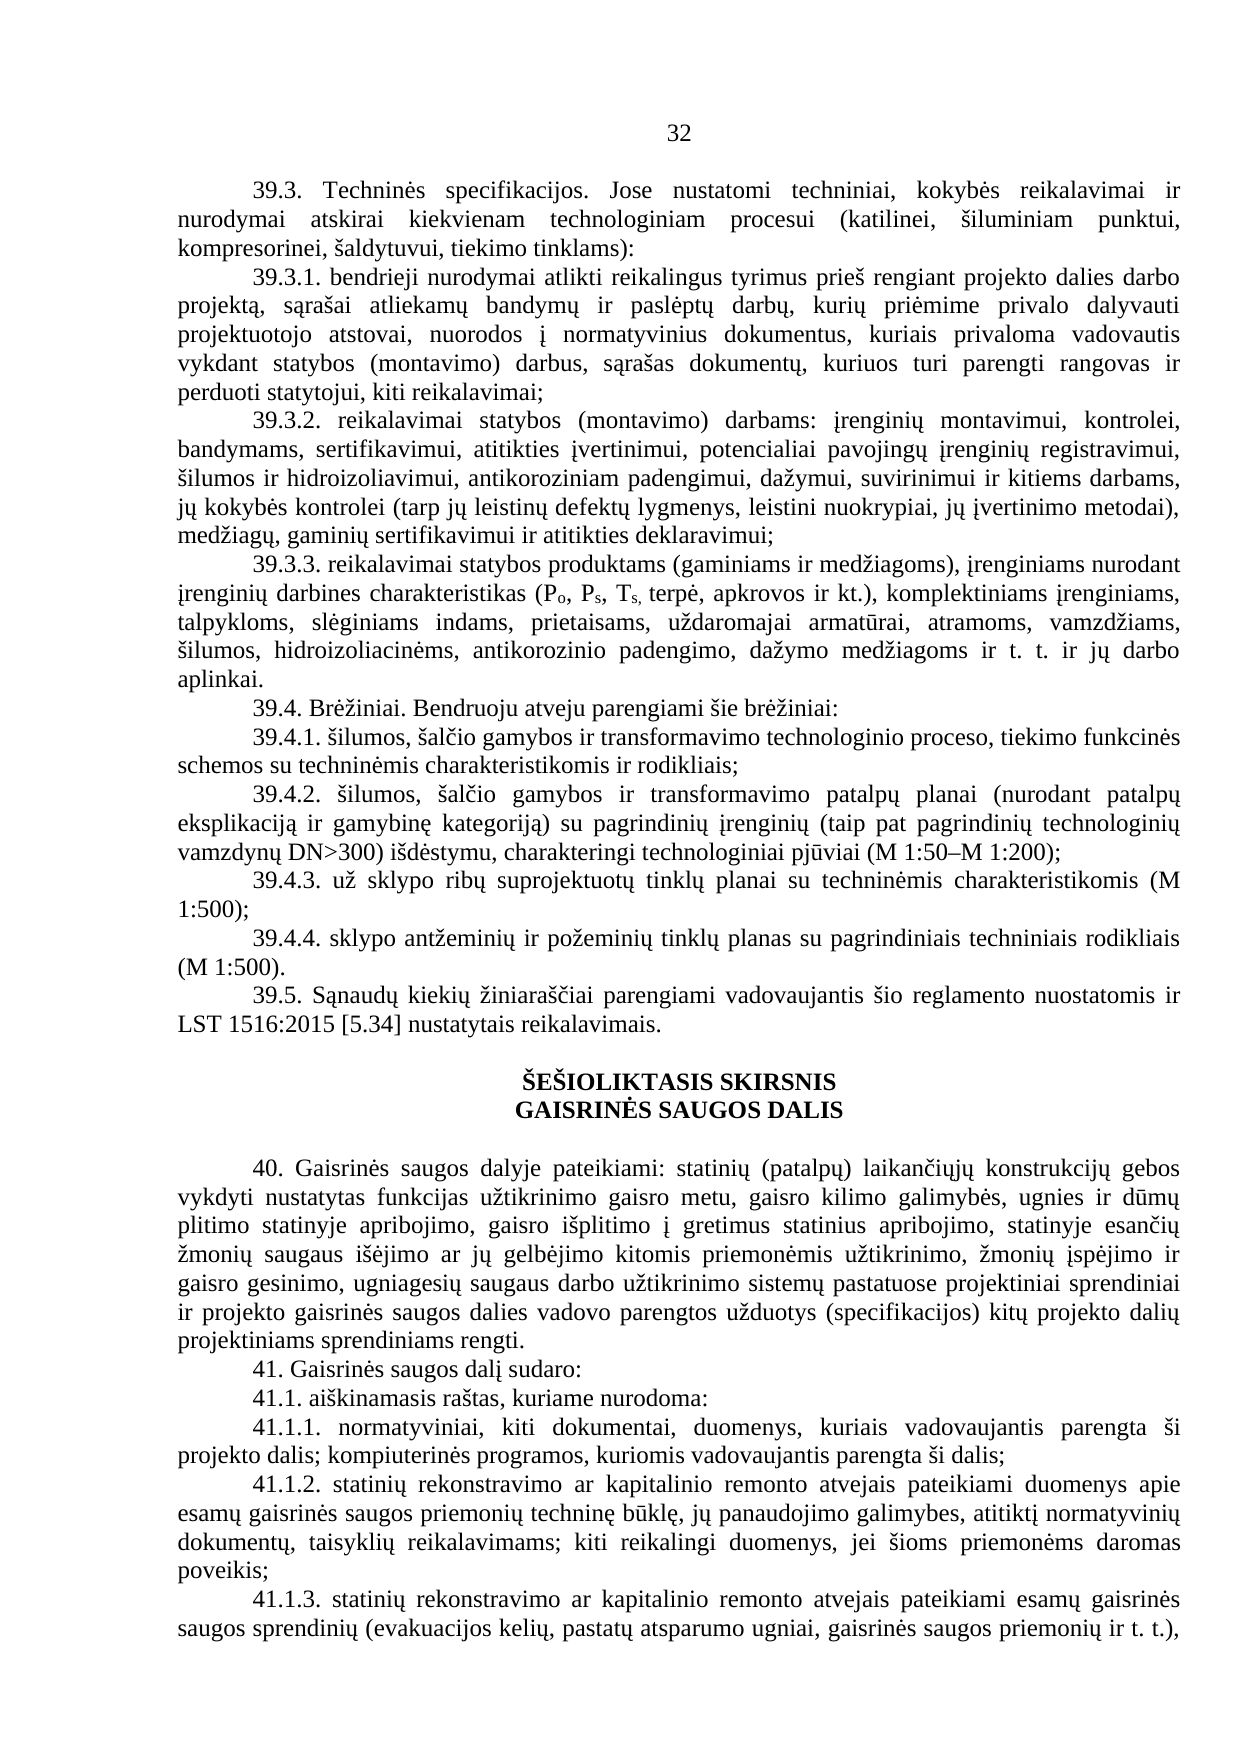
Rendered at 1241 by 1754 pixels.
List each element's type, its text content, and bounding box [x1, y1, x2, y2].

text 41.1.1. normatyviniai, kiti dokumentai, duomenys, kuriais vadovaujantis parengta ši projekto dalis; kompiuterinės programos, kuriomis vadovaujantis parengta ši dalis; [177, 1412, 1181, 1469]
text 41.1.3. statinių rekonstravimo ar kapitalinio remonto atvejais pateikiami esamų gaisrinės saugos sprendinių (evakuacijos kelių, pastatų atsparumo ugniai, gaisrinės saugos priemonių ir t. t.), [177, 1584, 1181, 1642]
text 40. Gaisrinės saugos dalyje pateikiami: statinių (patalpų) laikančiųjų konstrukcijų gebos vykdyti nustatytas funkcijas užtikrinimo gaisro metu, gaisro kilimo galimybės, ugnies ir dūmų plitimo statinyje apribojimo, gaisro išplitimo į gretimus statinius apribojimo, statinyje esančių žmonių saugaus išėjimo ar jų gelbėjimo kitomis priemonėmis užtikrinimo, žmonių įspėjimo ir gaisro gesinimo, ugniagesių saugaus darbo užtikrinimo sistemų pastatuose projektiniai sprendiniai ir projekto gaisrinės saugos dalies vadovo parengtos užduotys (specifikacijos) kitų projekto dalių projektiniams sprendiniams rengti. [177, 1153, 1181, 1354]
text 39.3.3. reikalavimai statybos produktams (gaminiams ir medžiagoms), įrenginiams nurodant įrenginių darbines charakteristikas (Po, Ps, Ts, terpė, apkrovos ir kt.), komplektiniams įrenginiams, talpykloms, slėginiams indams, prietaisams, uždaromajai armatūrai, atramoms, vamzdžiams, šilumos, hidroizoliacinėms, antikorozinio padengimo, dažymo medžiagoms ir t. t. ir jų darbo aplinkai. [177, 549, 1181, 693]
text 41. Gaisrinės saugos dalį sudaro: [177, 1354, 1181, 1383]
text 39.4. Brėžiniai. Bendruoju atveju parengiami šie brėžiniai: [177, 693, 1181, 722]
text 39.3. Techninės specifikacijos. Jose nustatomi techniniai, kokybės reikalavimai ir nurodymai atskirai kiekvienam technologiniam procesui (katilinei, šiluminiam punktui, kompresorinei, šaldytuvui, tiekimo tinklams): [177, 176, 1181, 262]
text 39.3.1. bendrieji nurodymai atlikti reikalingus tyrimus prieš rengiant projekto dalies darbo projektą, sąrašai atliekamų bandymų ir paslėptų darbų, kurių priėmime privalo dalyvauti projektuotojo atstovai, nuorodos į normatyvinius dokumentus, kuriais privaloma vadovautis vykdant statybos (montavimo) darbus, sąrašas dokumentų, kuriuos turi parengti rangovas ir perduoti statytojui, kiti reikalavimai; [177, 262, 1181, 406]
text 41.1.2. statinių rekonstravimo ar kapitalinio remonto atvejais pateikiami duomenys apie esamų gaisrinės saugos priemonių techninę būklę, jų panaudojimo galimybes, atitiktį normatyvinių dokumentų, taisyklių reikalavimams; kiti reikalingi duomenys, jei šioms priemonėms daromas poveikis; [177, 1469, 1181, 1584]
text 39.4.1. šilumos, šalčio gamybos ir transformavimo technologinio proceso, tiekimo funkcinės schemos su techninėmis charakteristikomis ir rodikliais; [177, 722, 1181, 779]
text 39.3.2. reikalavimai statybos (montavimo) darbams: įrenginių montavimui, kontrolei, bandymams, sertifikavimui, atitikties įvertinimui, potencialiai pavojingų įrenginių registravimui, šilumos ir hidroizoliavimui, antikoroziniam padengimui, dažymui, suvirinimui ir kitiems darbams, jų kokybės kontrolei (tarp jų leistinų defektų lygmenys, leistini nuokrypiai, jų įvertinimo metodai), medžiagų, gaminių sertifikavimui ir atitikties deklaravimui; [177, 406, 1181, 549]
text 39.5. Sąnaudų kiekių žiniaraščiai parengiami vadovaujantis šio reglamento nuostatomis ir LST 1516:2015 [5.34] nustatytais reikalavimais. [177, 981, 1181, 1038]
text 41.1. aiškinamasis raštas, kuriame nurodoma: [177, 1383, 1181, 1412]
text 39.4.4. sklypo antžeminių ir požeminių tinklų planas su pagrindiniais techniniais rodikliais (M 1:500). [177, 923, 1181, 981]
text 39.4.3. už sklypo ribų suprojektuotų tinklų planai su techninėmis charakteristikomis (M 1:500); [177, 866, 1181, 923]
text GAISRINĖS SAUGOS DALIS [177, 1096, 1181, 1124]
text 39.4.2. šilumos, šalčio gamybos ir transformavimo patalpų planai (nurodant patalpų eksplikaciją ir gamybinę kategoriją) su pagrindinių įrenginių (taip pat pagrindinių technologinių vamzdynų DN>300) išdėstymu, charakteringi technologiniai pjūviai (M 1:50–M 1:200); [177, 779, 1181, 866]
text ŠEŠIOLIKTASIS SKIRSNIS [177, 1067, 1181, 1096]
